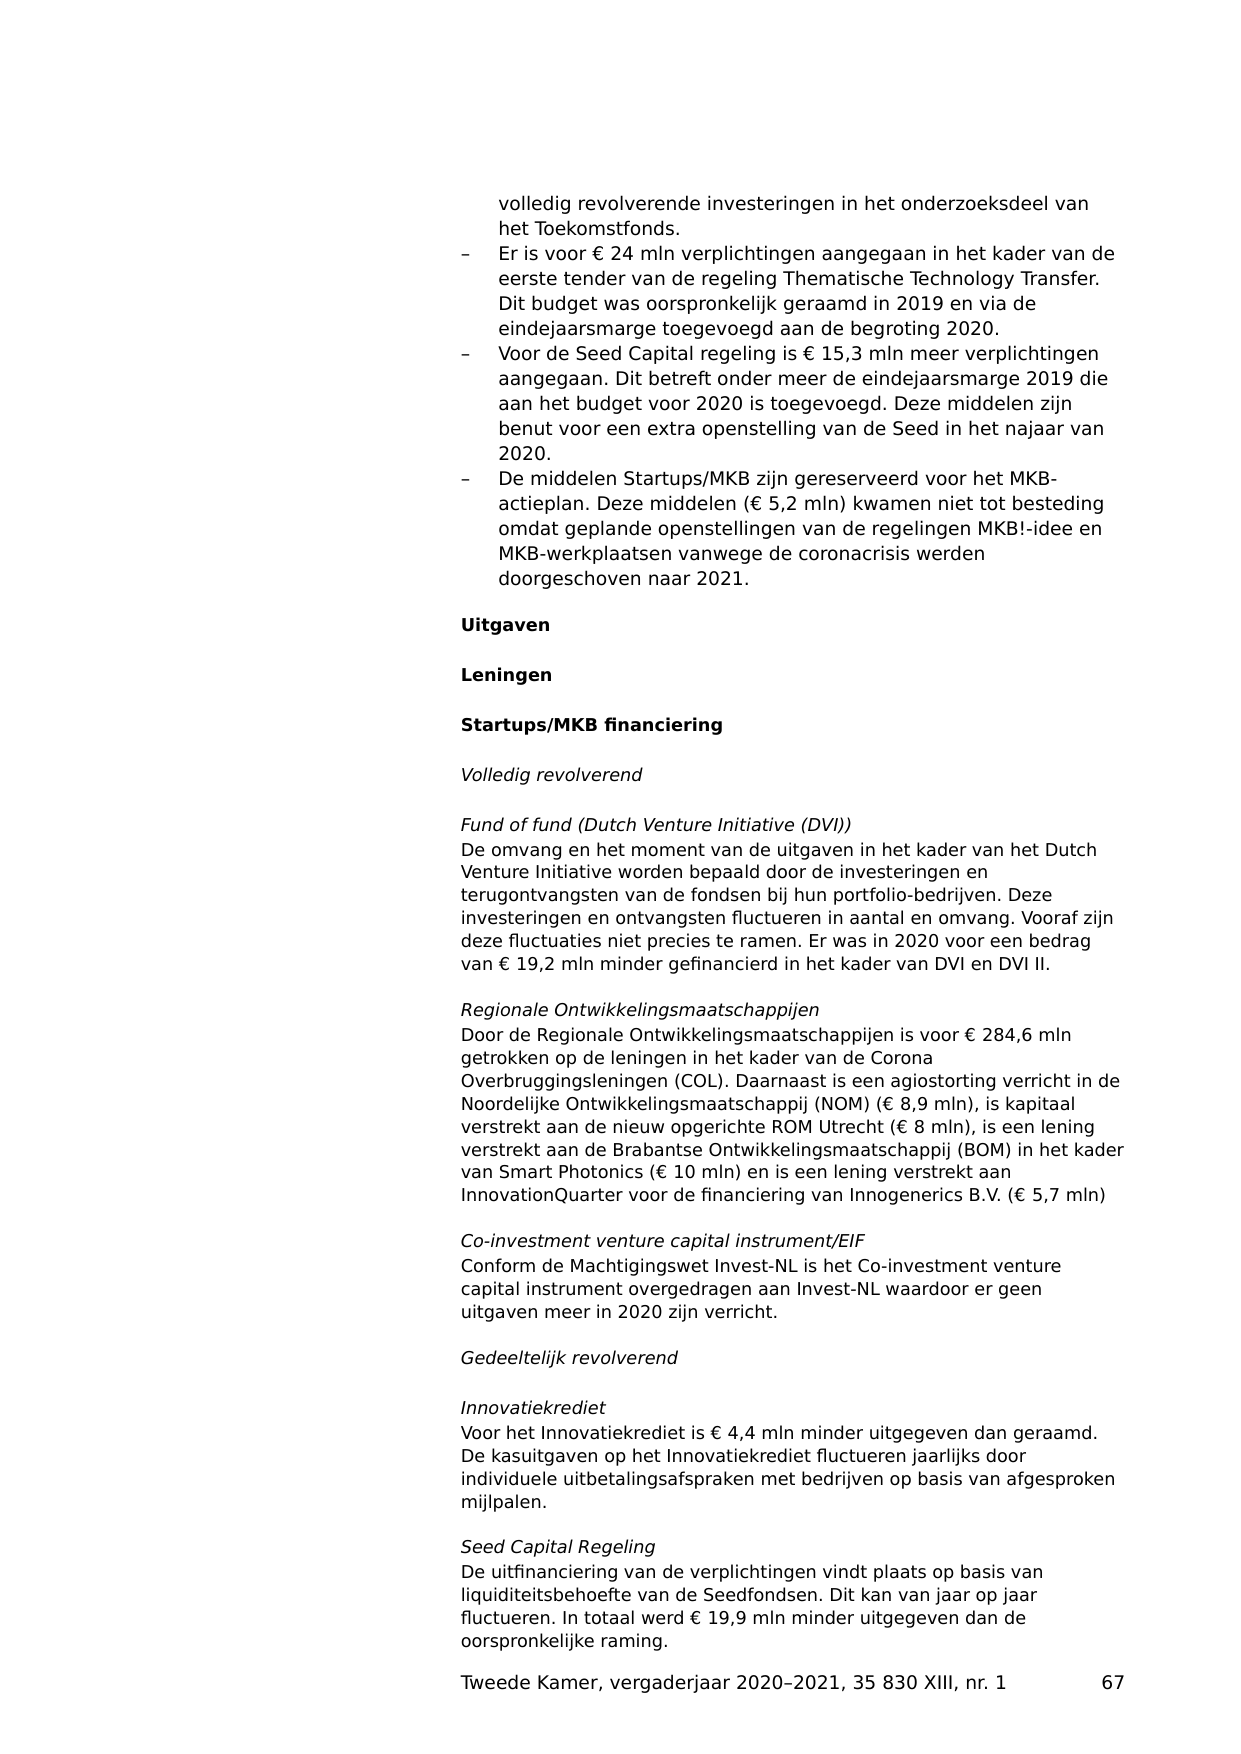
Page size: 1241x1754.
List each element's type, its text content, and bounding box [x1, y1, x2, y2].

list De middelen Startups/MKB zijn gereserveerd voor het MKB-actieplan. Deze middelen (€ 5,2 mln) kwamen niet tot besteding omdat geplande openstellingen van de regelingen MKB!-idee en MKB-werkplaatsen vanwege de coronacrisis werden doorgeschoven naar 2021. [461, 466, 1125, 591]
text Uitgaven [461, 613, 1125, 636]
text Volledig revolverend [461, 763, 1125, 786]
text Conform de Machtigingswet Invest-NL is het Co-investment venture capital instrument overgedragen aan Invest-NL waardoor er geen uitgaven meer in 2020 zijn verricht. [461, 1254, 1125, 1323]
text Regionale Ontwikkelingsmaatschappijen [461, 998, 1125, 1021]
list volledig revolverende investeringen in het onderzoeksdeel van het Toekomstfonds. [461, 191, 1125, 241]
text Co-investment venture capital instrument/EIF [461, 1229, 1125, 1252]
text Door de Regionale Ontwikkelingsmaatschappijen is voor € 284,6 mln getrokken op de leningen in het kader van de Corona Overbruggingsleningen (COL). Daarnaast is een agiostorting verricht in de Noordelijke Ontwikkelingsmaatschappij (NOM) (€ 8,9 mln), is kapitaal verstrekt aan de nieuw opgerichte ROM Utrecht (€ 8 mln), is een lening verstrekt aan de Brabantse Ontwikkelingsmaatschappij (BOM) in het kader van Smart Photonics (€ 10 mln) en is een lening verstrekt aan InnovationQuarter voor de financiering van Innogenerics B.V. (€ 5,7 mln) [461, 1023, 1125, 1206]
text De omvang en het moment van de uitgaven in het kader van het Dutch Venture Initiative worden bepaald door de investeringen en terugontvangsten van de fondsen bij hun portfolio-bedrijven. Deze investeringen en ontvangsten fluctueren in aantal en omvang. Vooraf zijn deze fluctuaties niet precies te ramen. Er was in 2020 voor een bedrag van € 19,2 mln minder gefinancierd in het kader van DVI en DVI II. [461, 838, 1125, 975]
list Voor de Seed Capital regeling is € 15,3 mln meer verplichtingen aangegaan. Dit betreft onder meer de eindejaarsmarge 2019 die aan het budget voor 2020 is toegevoegd. Deze middelen zijn benut voor een extra openstelling van de Seed in het najaar van 2020. [461, 341, 1125, 466]
text Gedeeltelijk revolverend [461, 1346, 1125, 1369]
text Leningen [461, 663, 1125, 686]
text Startups/MKB financiering [461, 713, 1125, 736]
text De uitfinanciering van de verplichtingen vindt plaats op basis van liquiditeitsbehoefte van de Seedfondsen. Dit kan van jaar op jaar fluctueren. In totaal werd € 19,9 mln minder uitgegeven dan de oorspronkelijke raming. [461, 1561, 1125, 1652]
text Seed Capital Regeling [461, 1536, 1125, 1558]
list Er is voor € 24 mln verplichtingen aangegaan in het kader van de eerste tender van de regeling Thematische Technology Transfer. Dit budget was oorspronkelijk geraamd in 2019 en via de eindejaarsmarge toegevoegd aan de begroting 2020. [461, 241, 1125, 341]
text Voor het Innovatiekrediet is € 4,4 mln minder uitgegeven dan geraamd. De kasuitgaven op het Innovatiekrediet fluctueren jaarlijks door individuele uitbetalingsafspraken met bedrijven op basis van afgesproken mijlpalen. [461, 1421, 1125, 1513]
text Innovatiekrediet [461, 1396, 1125, 1419]
text Fund of fund (Dutch Venture Initiative (DVI)) [461, 813, 1125, 836]
